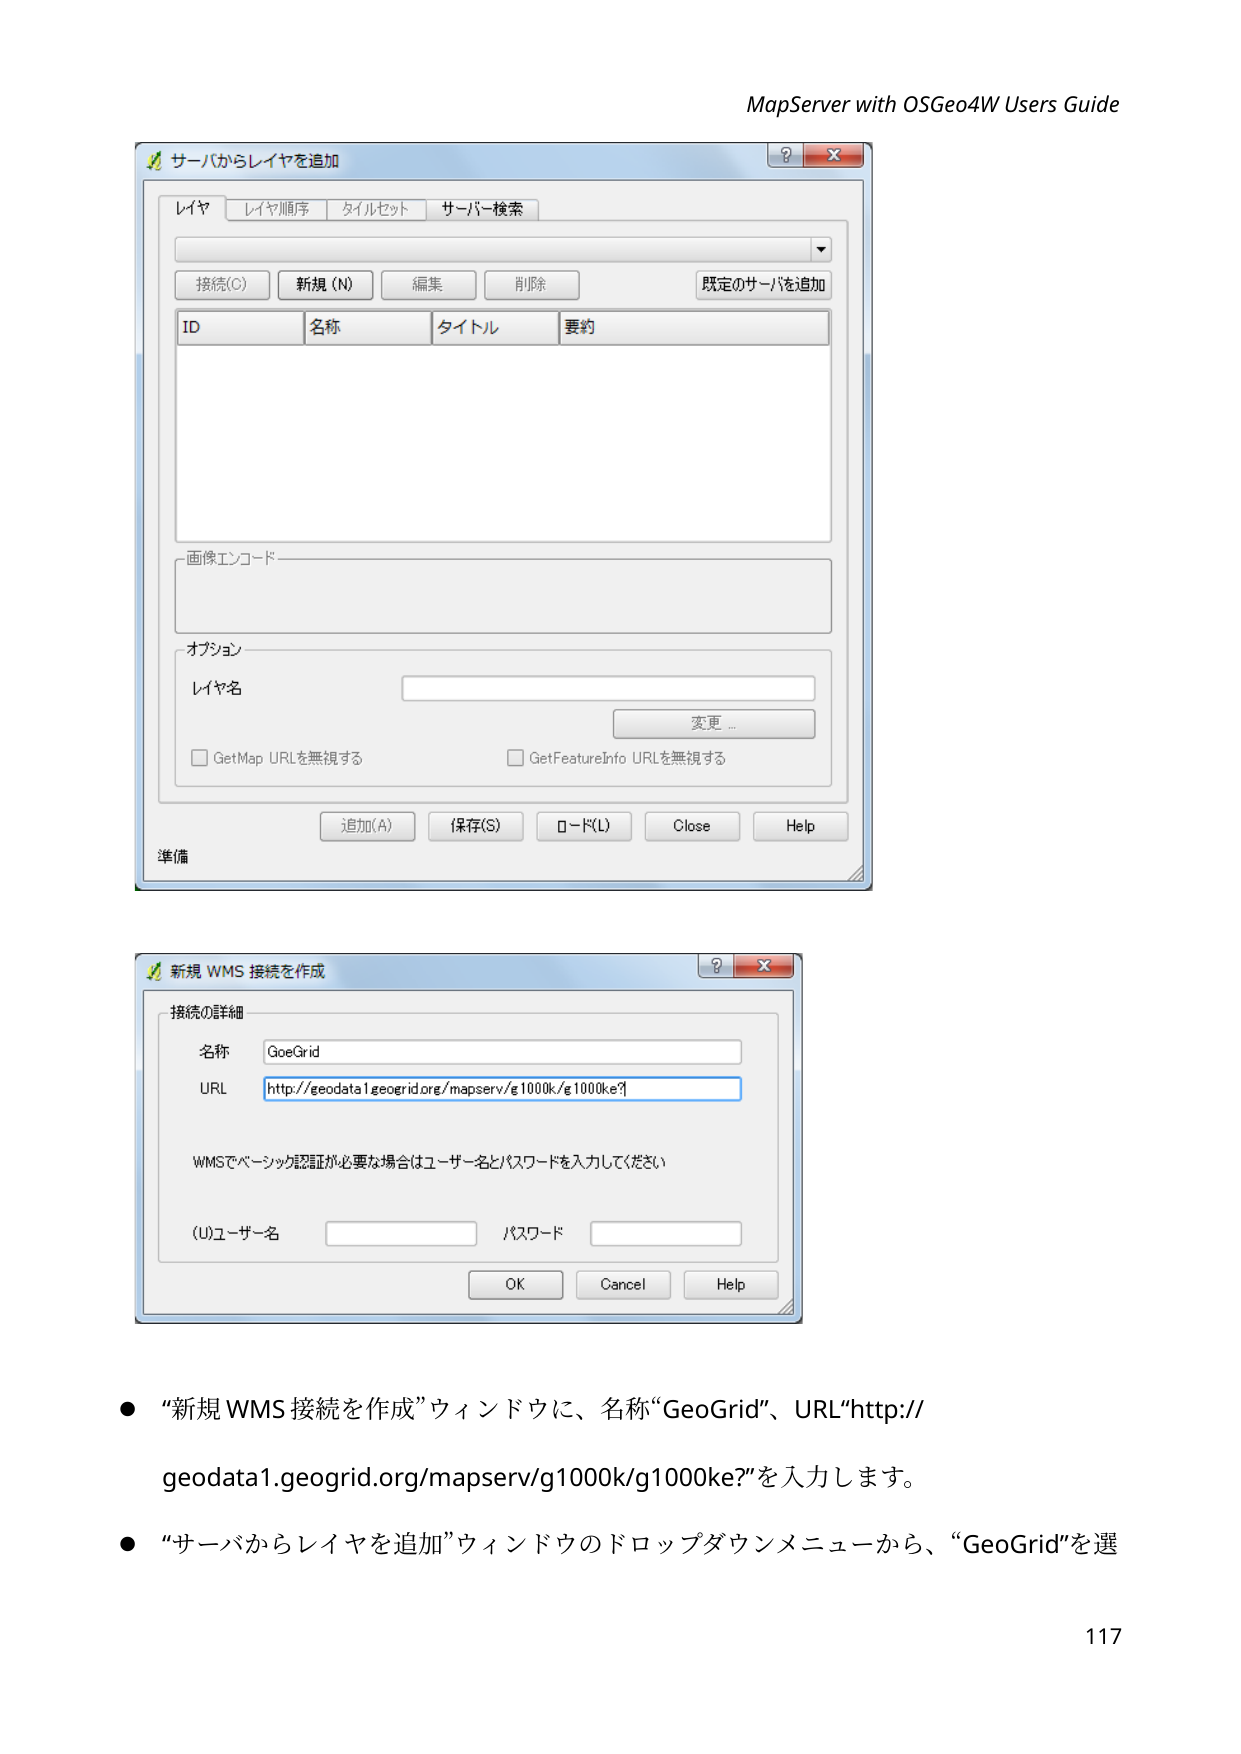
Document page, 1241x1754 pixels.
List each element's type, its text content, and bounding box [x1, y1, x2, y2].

picture [134, 142, 873, 891]
list “新規WMS接続を作成”ウィンドウに、名称“GeoGrid”、URL“http://geodata1.geogrid.org/mapserv/g1000k/g1000ke?”を入力します。 [118, 1374, 1122, 1509]
list “サーバからレイヤを追加”ウィンドウのドロップダウンメニューから、“GeoGrid”を選 [118, 1509, 1122, 1576]
picture [134, 953, 803, 1324]
